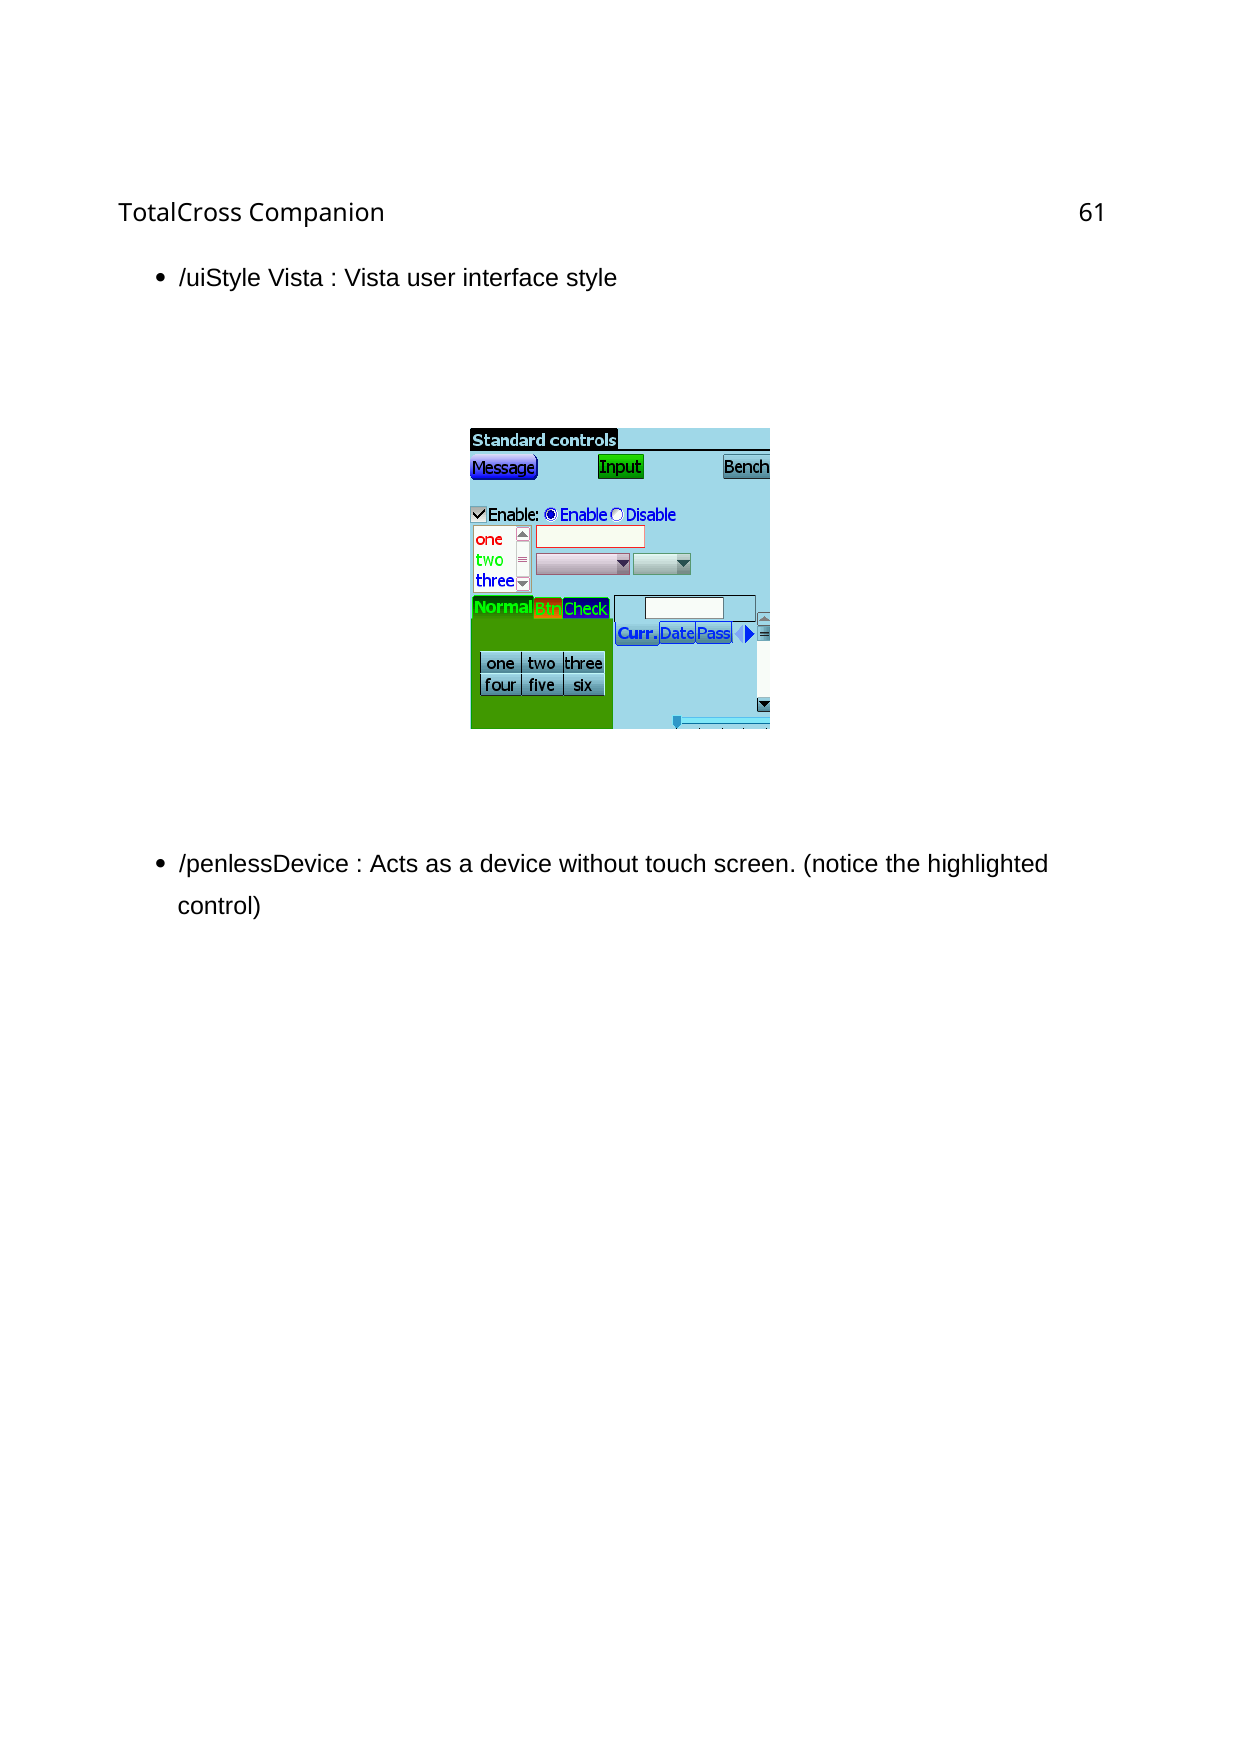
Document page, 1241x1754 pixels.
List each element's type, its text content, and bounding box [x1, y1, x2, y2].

list /penlessDevice : Acts as a device without touch screen. (notice the highlighted control) [156, 850, 1122, 920]
picture [470, 428, 770, 729]
list /uiStyle Vista : Vista user interface style [156, 264, 1122, 292]
